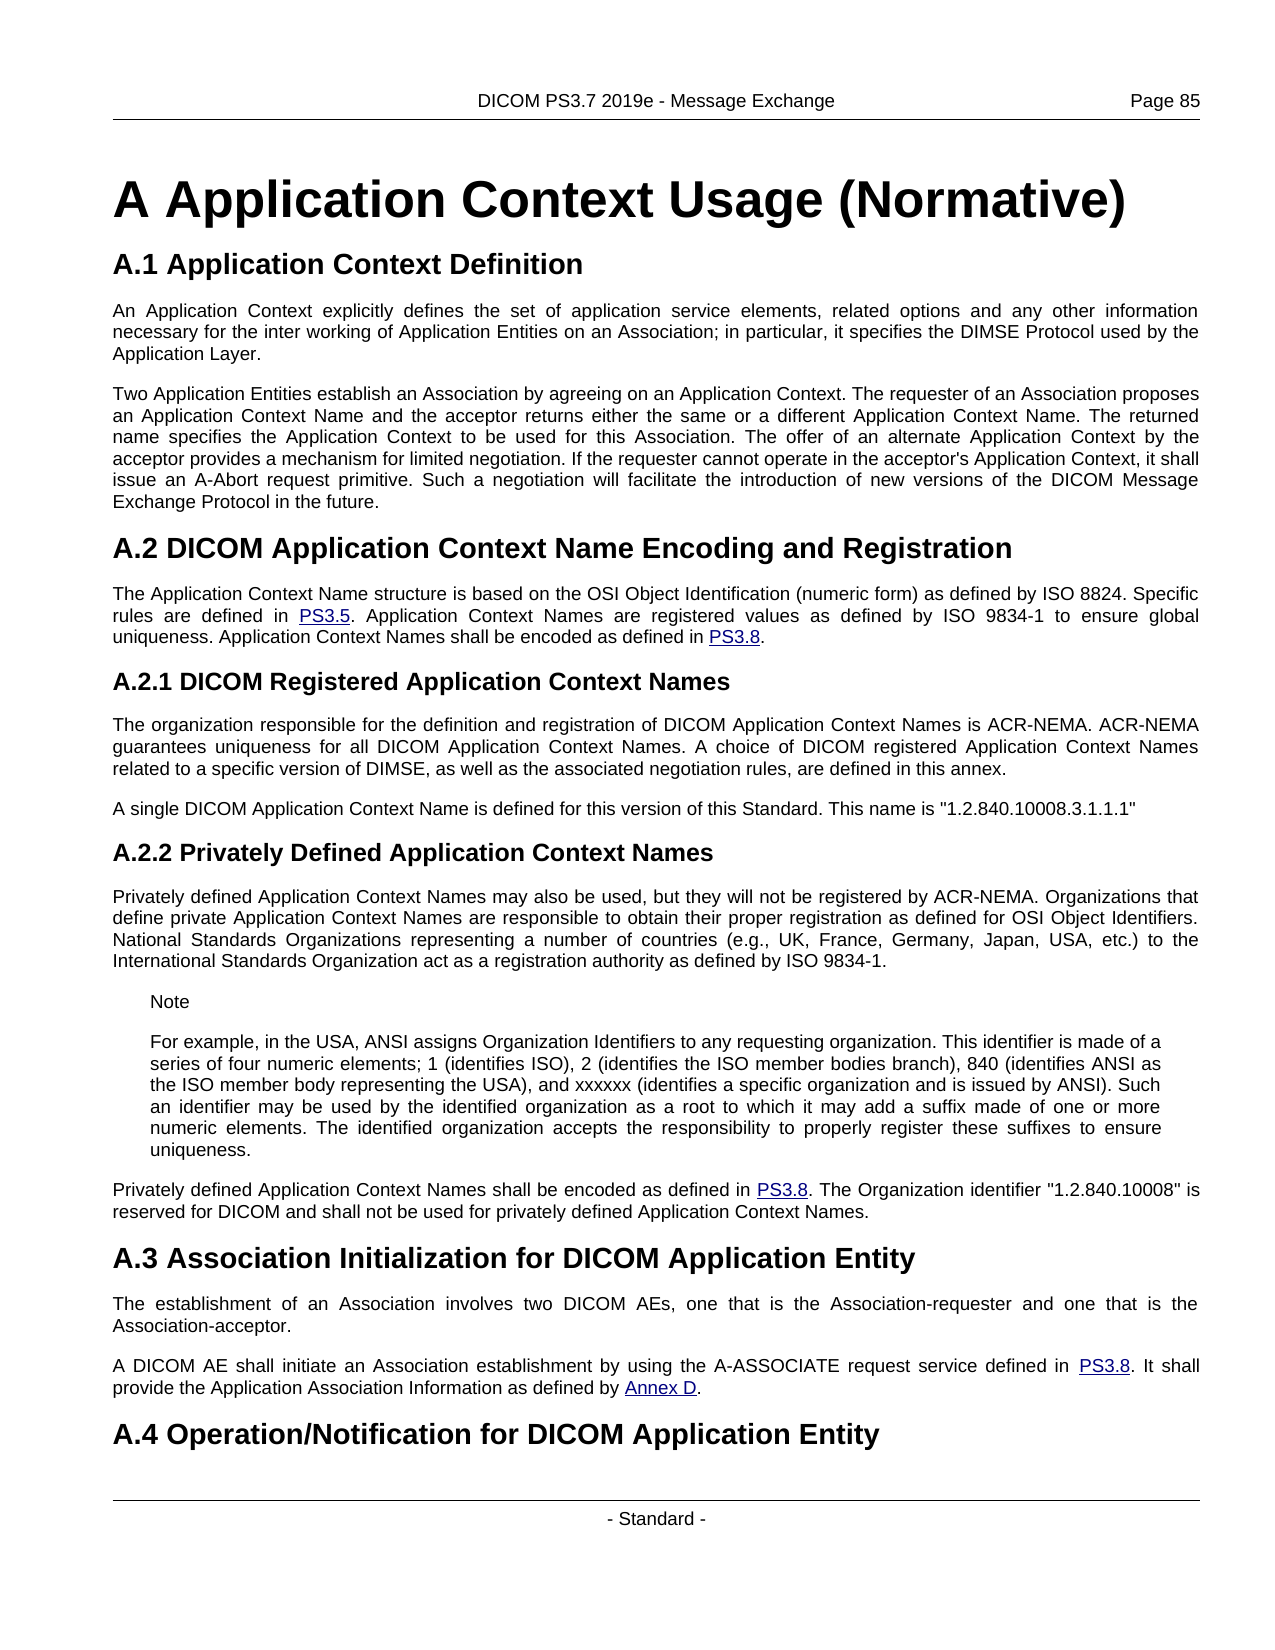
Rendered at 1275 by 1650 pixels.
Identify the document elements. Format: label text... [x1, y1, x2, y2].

text A.2.1 DICOM Registered Application Context Names [112, 667, 1200, 695]
text Privately defined Application Context Names shall be encoded as defined in PS3.8. The Organization identifier "1.2.840.10008" is reserved for DICOM and shall not be used for privately defined Application Context Names. [112, 1179, 1200, 1222]
text The Application Context Name structure is based on the OSI Object Identification (numeric form) as defined by ISO 8824. Specific rules are defined in PS3.5. Application Context Names are registered values as defined by ISO 9834-1 to ensure global uniqueness. Application Context Names shall be encoded as defined in PS3.8. [112, 583, 1200, 648]
text The establishment of an Association involves two DICOM AEs, one that is the Association-requester and one that is the Association-acceptor. [112, 1293, 1200, 1336]
text Note [150, 990, 1162, 1012]
text A.1 Application Context Definition [112, 247, 1200, 281]
text A single DICOM Application Context Name is defined for this version of this Standard. This name is "1.2.840.10008.3.1.1.1" [112, 798, 1200, 819]
text Two Application Entities establish an Association by agreeing on an Application Context. The requester of an Association proposes an Application Context Name and the acceptor returns either the same or a different Application Context Name. The returned name specifies the Application Context to be used for this Association. The offer of an alternate Application Context by the acceptor provides a mechanism for limited negotiation. If the requester cannot operate in the acceptor's Application Context, it shall issue an A-Abort request primitive. Such a negotiation will facilitate the introduction of new versions of the DICOM Message Exchange Protocol in the future. [112, 383, 1200, 512]
text A.2.2 Privately Defined Application Context Names [112, 838, 1200, 867]
text A Application Context Usage (Normative) [112, 169, 1200, 228]
text Privately defined Application Context Names may also be used, but they will not be registered by ACR-NEMA. Organizations that define private Application Context Names are responsible to obtain their proper registration as defined for OSI Object Identifiers. National Standards Organizations representing a number of countries (e.g., UK, France, Germany, Japan, USA, etc.) to the International Standards Organization act as a registration authority as defined by ISO 9834-1. [112, 885, 1200, 972]
text A.2 DICOM Application Context Name Encoding and Registration [112, 531, 1200, 564]
text For example, in the USA, ANSI assigns Organization Identifiers to any requesting organization. This identifier is made of a series of four numeric elements; 1 (identifies ISO), 2 (identifies the ISO member bodies branch), 840 (identifies ANSI as the ISO member body representing the USA), and xxxxxx (identifies a specific organization and is issued by ANSI). Such an identifier may be used by the identified organization as a root to which it may add a suffix made of one or more numeric elements. The identified organization accepts the responsibility to properly register these suffixes to ensure uniqueness. [150, 1031, 1162, 1160]
text A.4 Operation/Notification for DICOM Application Entity [112, 1417, 1200, 1450]
text A.3 Association Initialization for DICOM Application Entity [112, 1241, 1200, 1274]
text A DICOM AE shall initiate an Association establishment by using the A-ASSOCIATE request service defined in PS3.8. It shall provide the Application Association Information as defined by Annex D. [112, 1355, 1200, 1398]
text The organization responsible for the definition and registration of DICOM Application Context Names is ACR-NEMA. ACR-NEMA guarantees uniqueness for all DICOM Application Context Names. A choice of DICOM registered Application Context Names related to a specific version of DIMSE, as well as the associated negotiation rules, are defined in this annex. [112, 714, 1200, 779]
text An Application Context explicitly defines the set of application service elements, related options and any other information necessary for the inter working of Application Entities on an Association; in particular, it specifies the DIMSE Protocol used by the Application Layer. [112, 299, 1200, 364]
